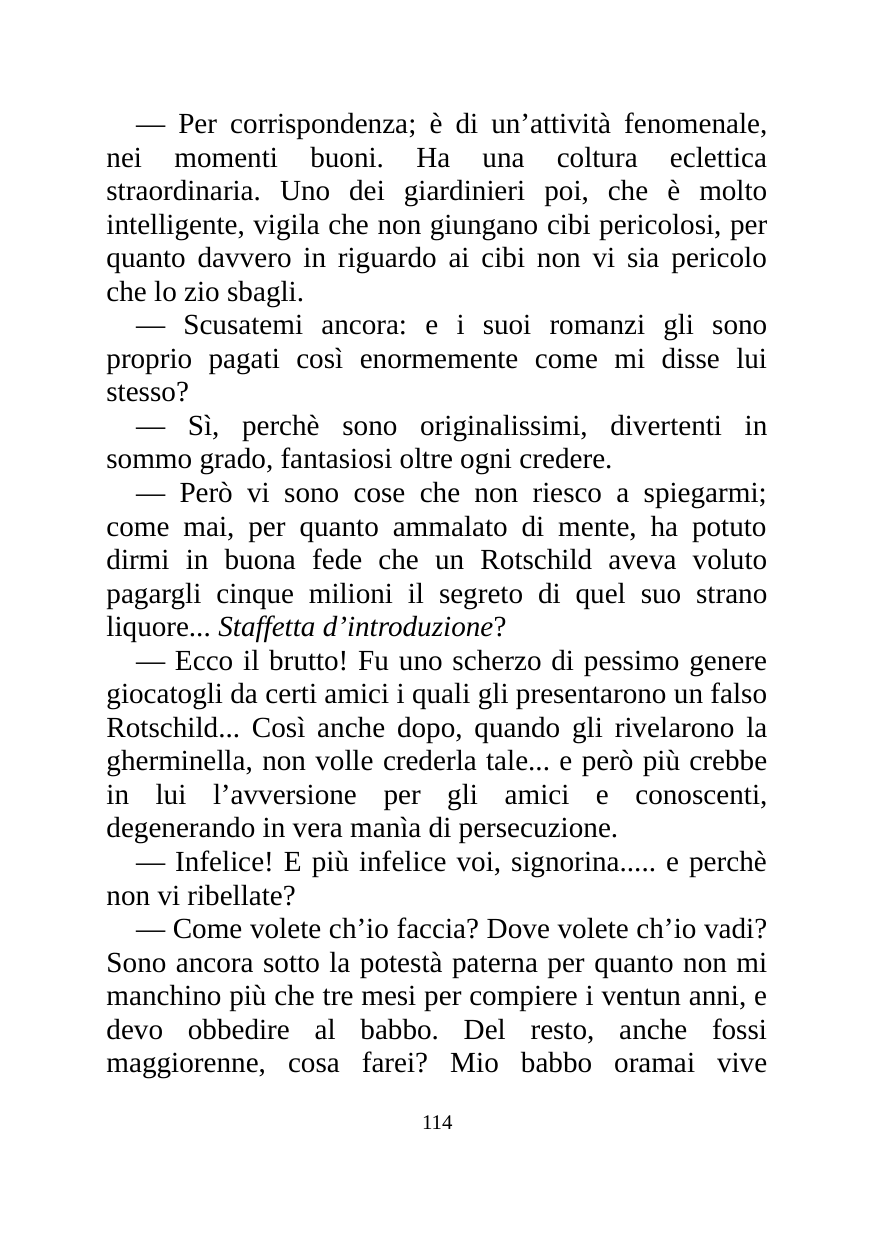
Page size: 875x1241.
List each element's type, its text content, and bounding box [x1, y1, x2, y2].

text — Sì, perchè sono originalissimi, divertenti in sommo grado, fantasiosi oltre ogni credere. [106, 408, 768, 475]
text — Ecco il brutto! Fu uno scherzo di pessimo genere giocatogli da certi amici i quali gli presentarono un falso Rotschild... Così anche dopo, quando gli rivelarono la gherminella, non volle crederla tale... e però più crebbe in lui l’avversione per gli amici e conoscenti, degenerando in vera manìa di persecuzione. [106, 643, 768, 844]
text — Infelice! E più infelice voi, signorina..... e perchè non vi ribellate? [106, 844, 768, 911]
text — Come volete ch’io faccia? Dove volete ch’io vadi? Sono ancora sotto la potestà paterna per quanto non mi manchino più che tre mesi per compiere i ventun anni, e devo obbedire al babbo. Del resto, anche fossi maggiorenne, cosa farei? Mio babbo oramai vive [106, 911, 768, 1079]
text — Però vi sono cose che non riesco a spiegarmi; come mai, per quanto ammalato di mente, ha potuto dirmi in buona fede che un Rotschild aveva voluto pagargli cinque milioni il segreto di quel suo strano liquore... Staffetta d’introduzione? [106, 475, 768, 643]
text — Scusatemi ancora: e i suoi romanzi gli sono proprio pagati così enormemente come mi disse lui stesso? [106, 307, 768, 408]
text — Per corrispondenza; è di un’attività fenomenale, nei momenti buoni. Ha una coltura eclettica straordinaria. Uno dei giardinieri poi, che è molto intelligente, vigila che non giungano cibi pericolosi, per quanto davvero in riguardo ai cibi non vi sia pericolo che lo zio sbagli. [106, 106, 768, 307]
